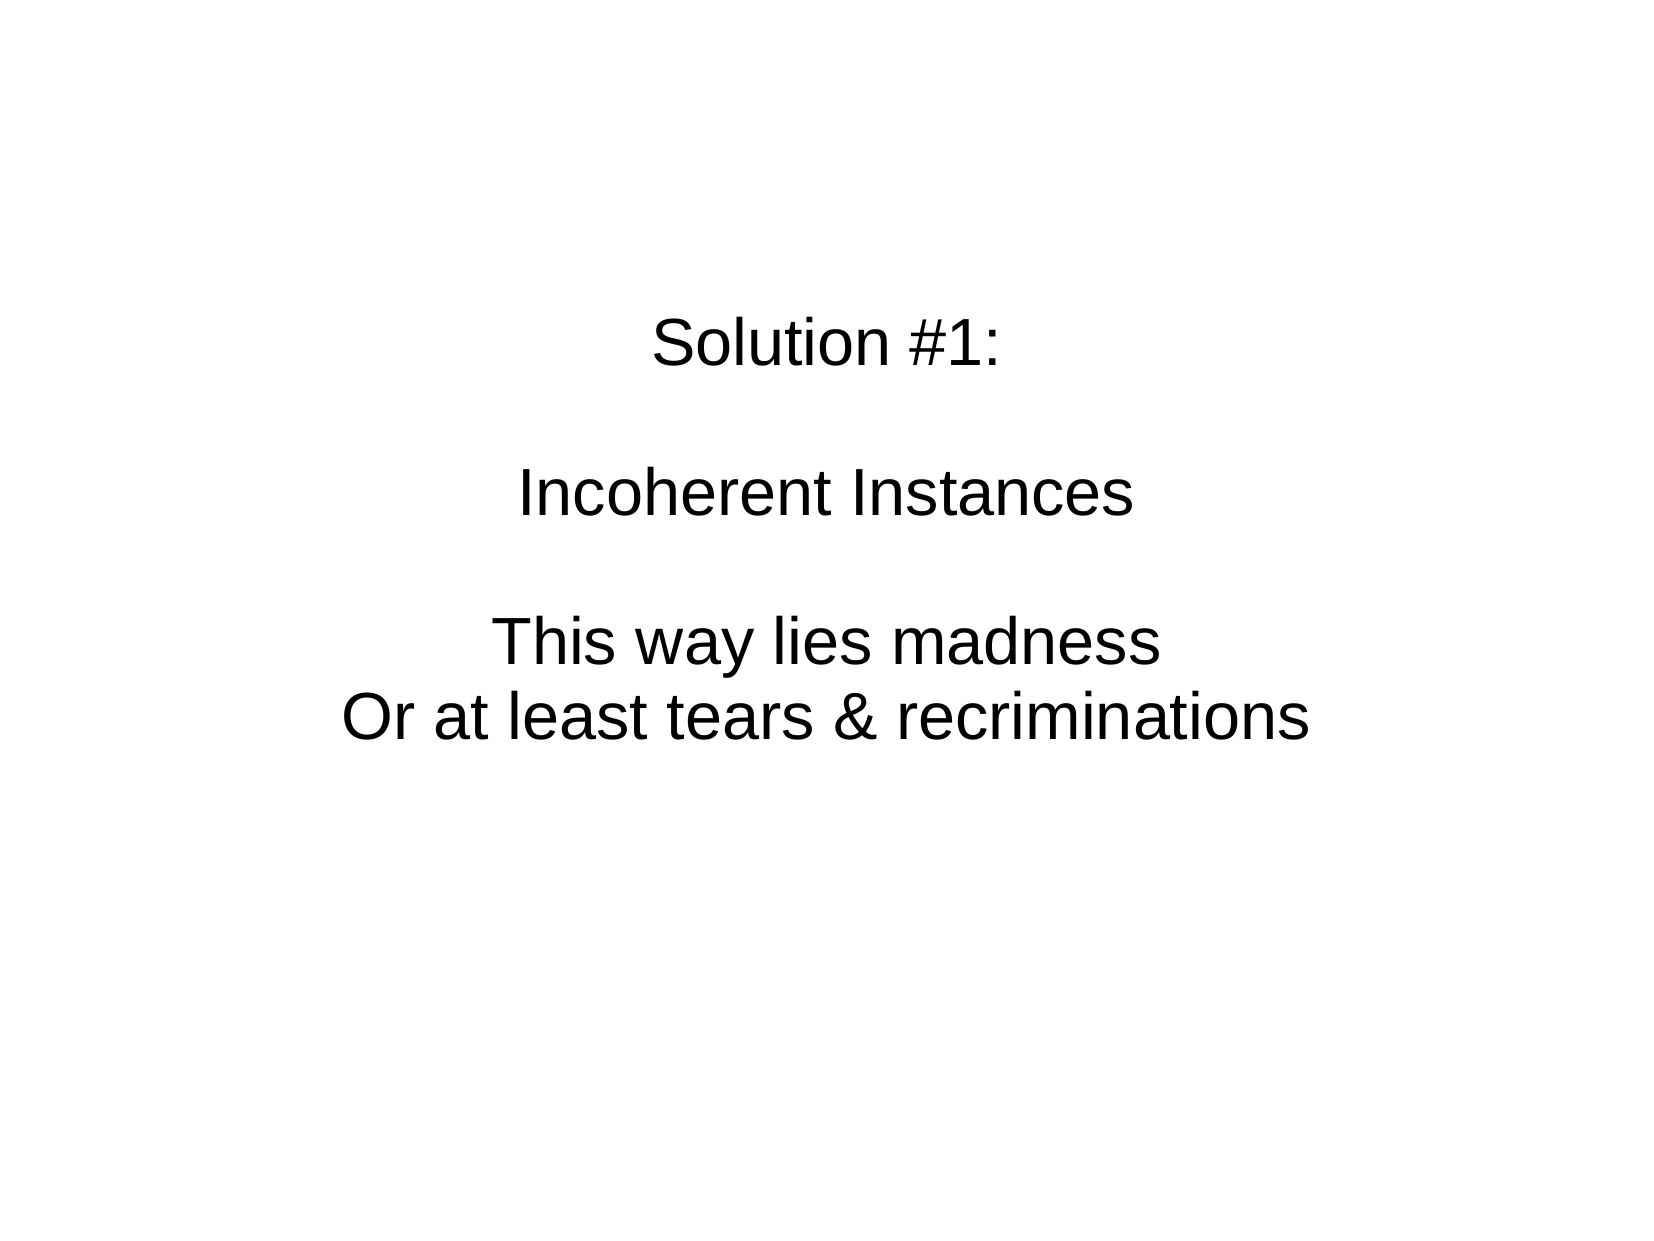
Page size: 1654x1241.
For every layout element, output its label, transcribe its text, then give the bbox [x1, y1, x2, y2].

subtitle Solution #1: Incoherent Instances This way lies madness Or at least tears & recriminations [82, 49, 1571, 1010]
